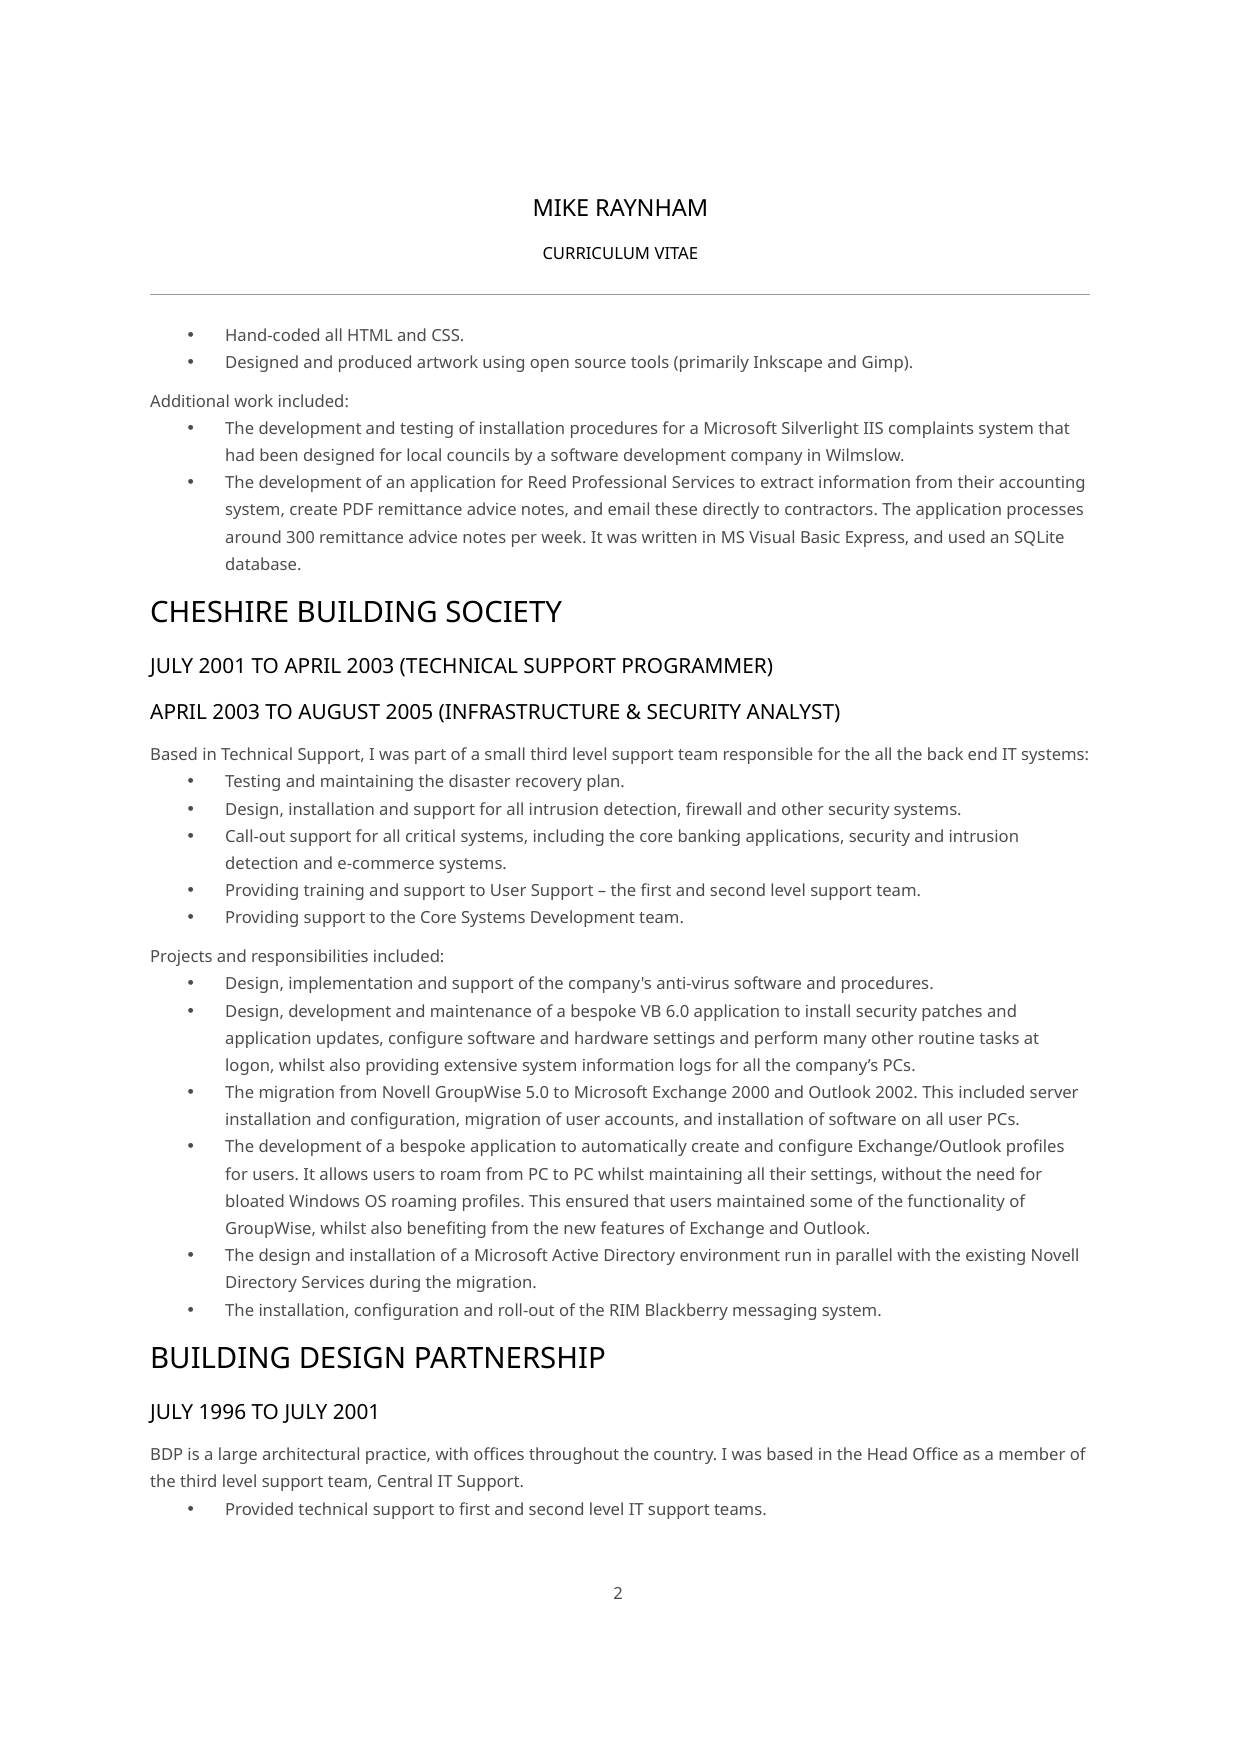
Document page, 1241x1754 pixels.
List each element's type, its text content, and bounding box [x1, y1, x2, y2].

list Hand-coded all HTML and CSS. [187, 323, 1090, 346]
list Providing training and support to User Support – the first and second level support team. [187, 879, 1090, 901]
text Projects and responsibilities included: [150, 945, 1090, 967]
text Based in Technical Support, I was part of a small third level support team responsible for the all the back end IT systems: [150, 743, 1090, 765]
list The development and testing of installation procedures for a Microsoft Silverlight IIS complaints system that had been designed for local councils by a software development company in Wilmslow. [187, 416, 1090, 466]
list Provided technical support to first and second level IT support teams. [187, 1497, 1090, 1520]
text BDP is a large architectural practice, with offices throughout the country. I was based in the Head Office as a member of the third level support team, Central IT Support. [150, 1443, 1090, 1493]
list The design and installation of a Microsoft Active Directory environment run in parallel with the existing Novell Directory Services during the migration. [187, 1244, 1090, 1294]
list Call-out support for all critical systems, including the core banking applications, security and intrusion detection and e-commerce systems. [187, 824, 1090, 874]
list The installation, configuration and roll-out of the RIM Blackberry messaging system. [187, 1298, 1090, 1321]
list Design, development and maintenance of a bespoke VB 6.0 application to install security patches and application updates, configure software and hardware settings and perform many other routine tasks at logon, whilst also providing extensive system information logs for all the company’s PCs. [187, 999, 1090, 1076]
list Testing and maintaining the disaster recovery plan. [187, 770, 1090, 793]
list The development of an application for Reed Professional Services to extract information from their accounting system, create PDF remittance advice notes, and email these directly to contractors. The application processes around 300 remittance advice notes per week. It was written in MS Visual Basic Express, and used an SQLite database. [187, 471, 1090, 575]
subtitle April 2003 to August 2005 (Infrastructure & Security Analyst) [150, 697, 1090, 725]
subtitle Building Design Partnership [150, 1337, 1090, 1377]
text Additional work included: [150, 389, 1090, 412]
list Providing support to the Core Systems Development team. [187, 906, 1090, 928]
list Design, implementation and support of the company's anti-virus software and procedures. [187, 972, 1090, 995]
list Designed and produced artwork using open source tools (primarily Inkscape and Gimp). [187, 350, 1090, 373]
list The development of a bespoke application to automatically create and configure Exchange/Outlook profiles for users. It allows users to roam from PC to PC whilst maintaining all their settings, without the need for bloated Windows OS roaming profiles. This ensured that users maintained some of the functionality of GroupWise, whilst also benefiting from the new features of Exchange and Outlook. [187, 1135, 1090, 1239]
subtitle Cheshire Building Society [150, 591, 1090, 631]
list The migration from Novell GroupWise 5.0 to Microsoft Exchange 2000 and Outlook 2002. This included server installation and configuration, migration of user accounts, and installation of software on all user PCs. [187, 1081, 1090, 1131]
list Design, installation and support for all intrusion detection, firewall and other security systems. [187, 797, 1090, 820]
subtitle July 2001 to April 2003 (Technical Support Programmer) [150, 651, 1090, 679]
subtitle July 1996 to July 2001 [150, 1397, 1090, 1425]
